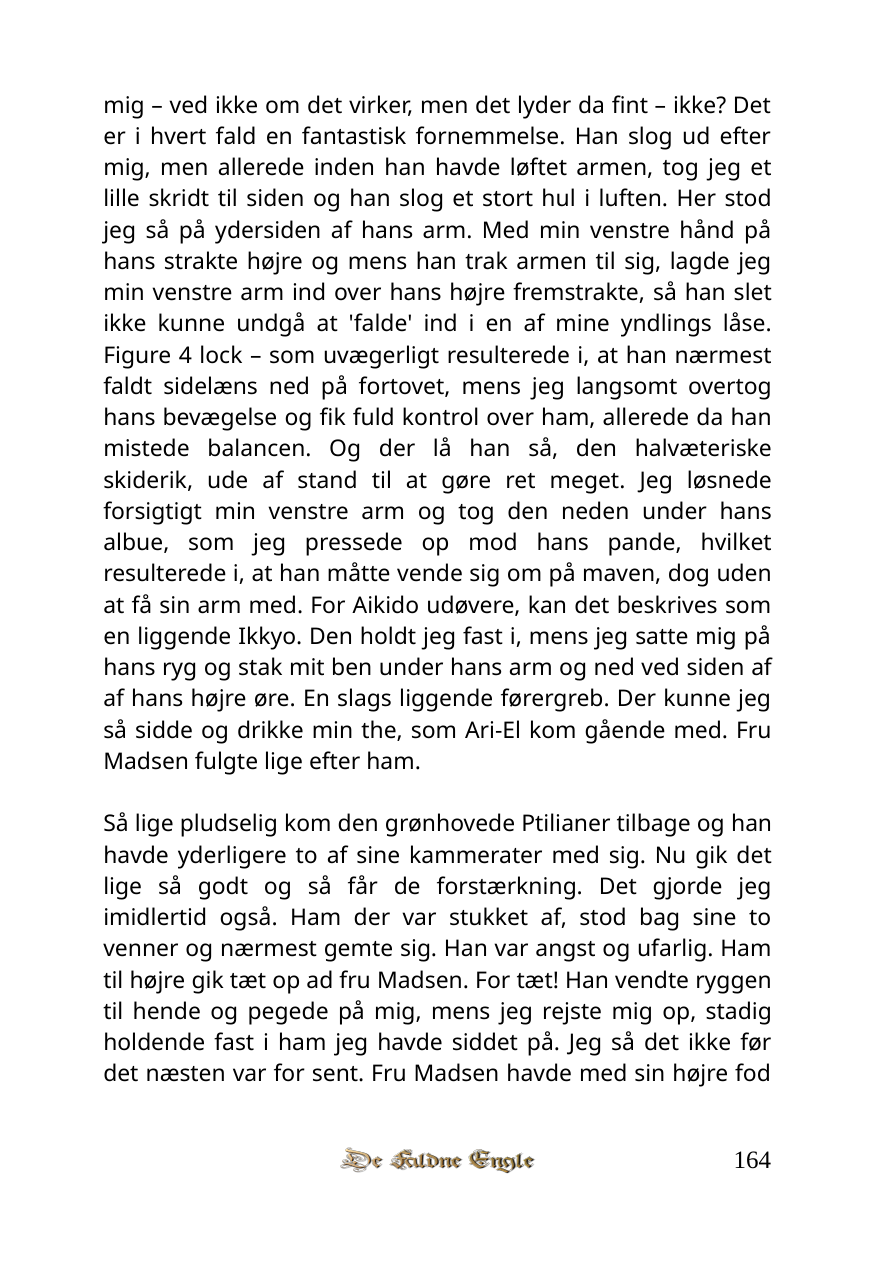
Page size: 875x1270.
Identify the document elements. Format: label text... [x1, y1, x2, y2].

picture [337, 1145, 537, 1175]
text mig – ved ikke om det virker, men det lyder da fint – ikke? Det er i hvert fald en fantastisk fornemmelse. Han slog ud efter mig, men allerede inden han havde løftet armen, tog jeg et lille skridt til siden og han slog et stort hul i luften. Her stod jeg så på ydersiden af hans arm. Med min venstre hånd på hans strakte højre og mens han trak armen til sig, lagde jeg min venstre arm ind over hans højre fremstrakte, så han slet ikke kunne undgå at 'falde' ind i en af mine yndlings låse. Figure 4 lock – som uvægerligt resulterede i, at han nærmest faldt sidelæns ned på fortovet, mens jeg langsomt overtog hans bevægelse og fik fuld kontrol over ham, allerede da han mistede balancen. Og der lå han så, den halvæteriske skiderik, ude af stand til at gøre ret meget. Jeg løsnede forsigtigt min venstre arm og tog den neden under hans albue, som jeg pressede op mod hans pande, hvilket resulterede i, at han måtte vende sig om på maven, dog uden at få sin arm med. For Aikido udøvere, kan det beskrives som en liggende Ikkyo. Den holdt jeg fast i, mens jeg satte mig på hans ryg og stak mit ben under hans arm og ned ved siden af af hans højre øre. En slags liggende førergreb. Der kunne jeg så sidde og drikke min the, som Ari-El kom gående med. Fru Madsen fulgte lige efter ham. [103, 88, 772, 776]
text Så lige pludselig kom den grønhovede Ptilianer tilbage og han havde yderligere to af sine kammerater med sig. Nu gik det lige så godt og så får de forstærkning. Det gjorde jeg imidlertid også. Ham der var stukket af, stod bag sine to venner og nærmest gemte sig. Han var angst og ufarlig. Ham til højre gik tæt op ad fru Madsen. For tæt! Han vendte ryggen til hende og pegede på mig, mens jeg rejste mig op, stadig holdende fast i ham jeg havde siddet på. Jeg så det ikke før det næsten var for sent. Fru Madsen havde med sin højre fod [103, 807, 772, 1088]
